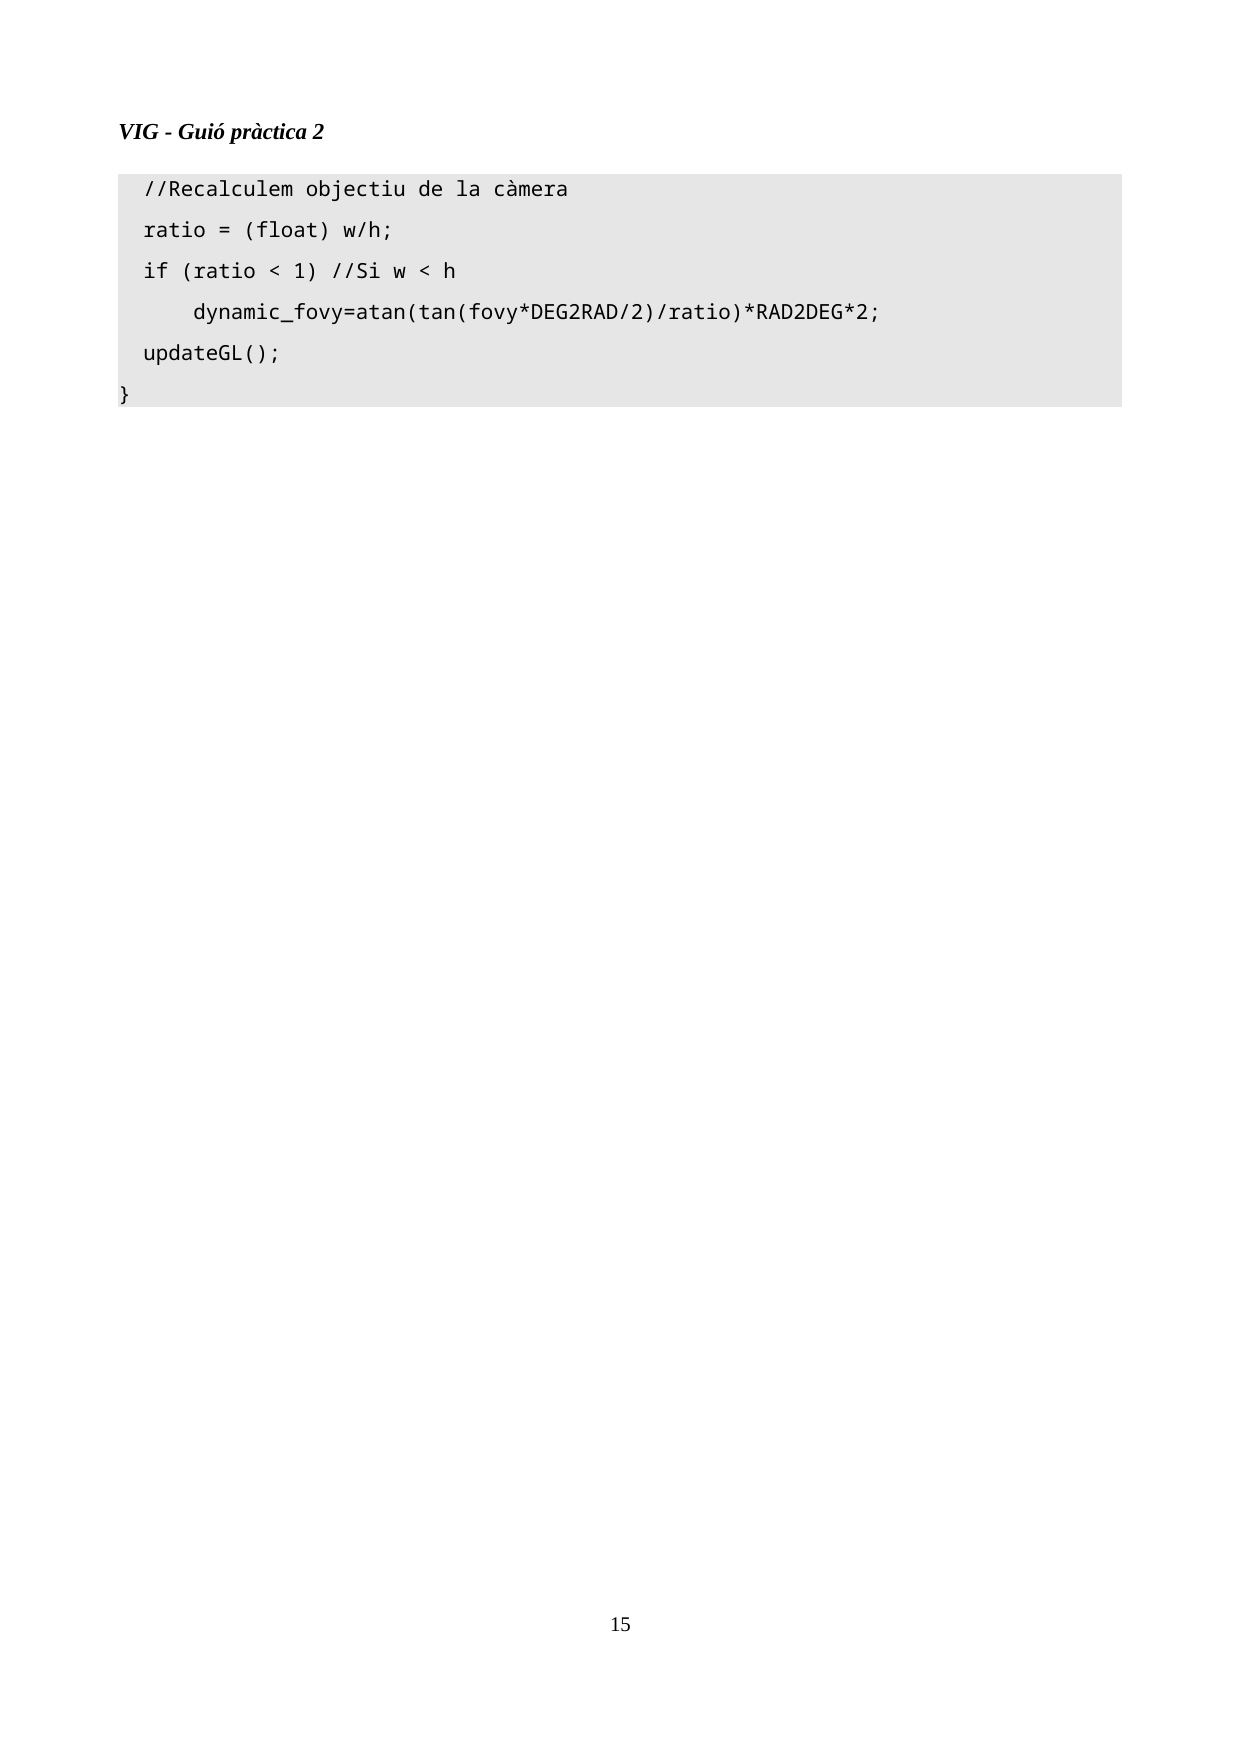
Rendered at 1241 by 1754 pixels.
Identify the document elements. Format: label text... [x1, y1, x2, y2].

text ratio = (float) w/h; [118, 215, 1122, 243]
text } [118, 379, 1122, 407]
text if (ratio < 1) //Si w < h [118, 256, 1122, 284]
text updateGL(); [118, 338, 1122, 366]
text //Recalculem objectiu de la càmera [118, 174, 1122, 202]
text dynamic_fovy=atan(tan(fovy*DEG2RAD/2)/ratio)*RAD2DEG*2; [118, 297, 1122, 325]
